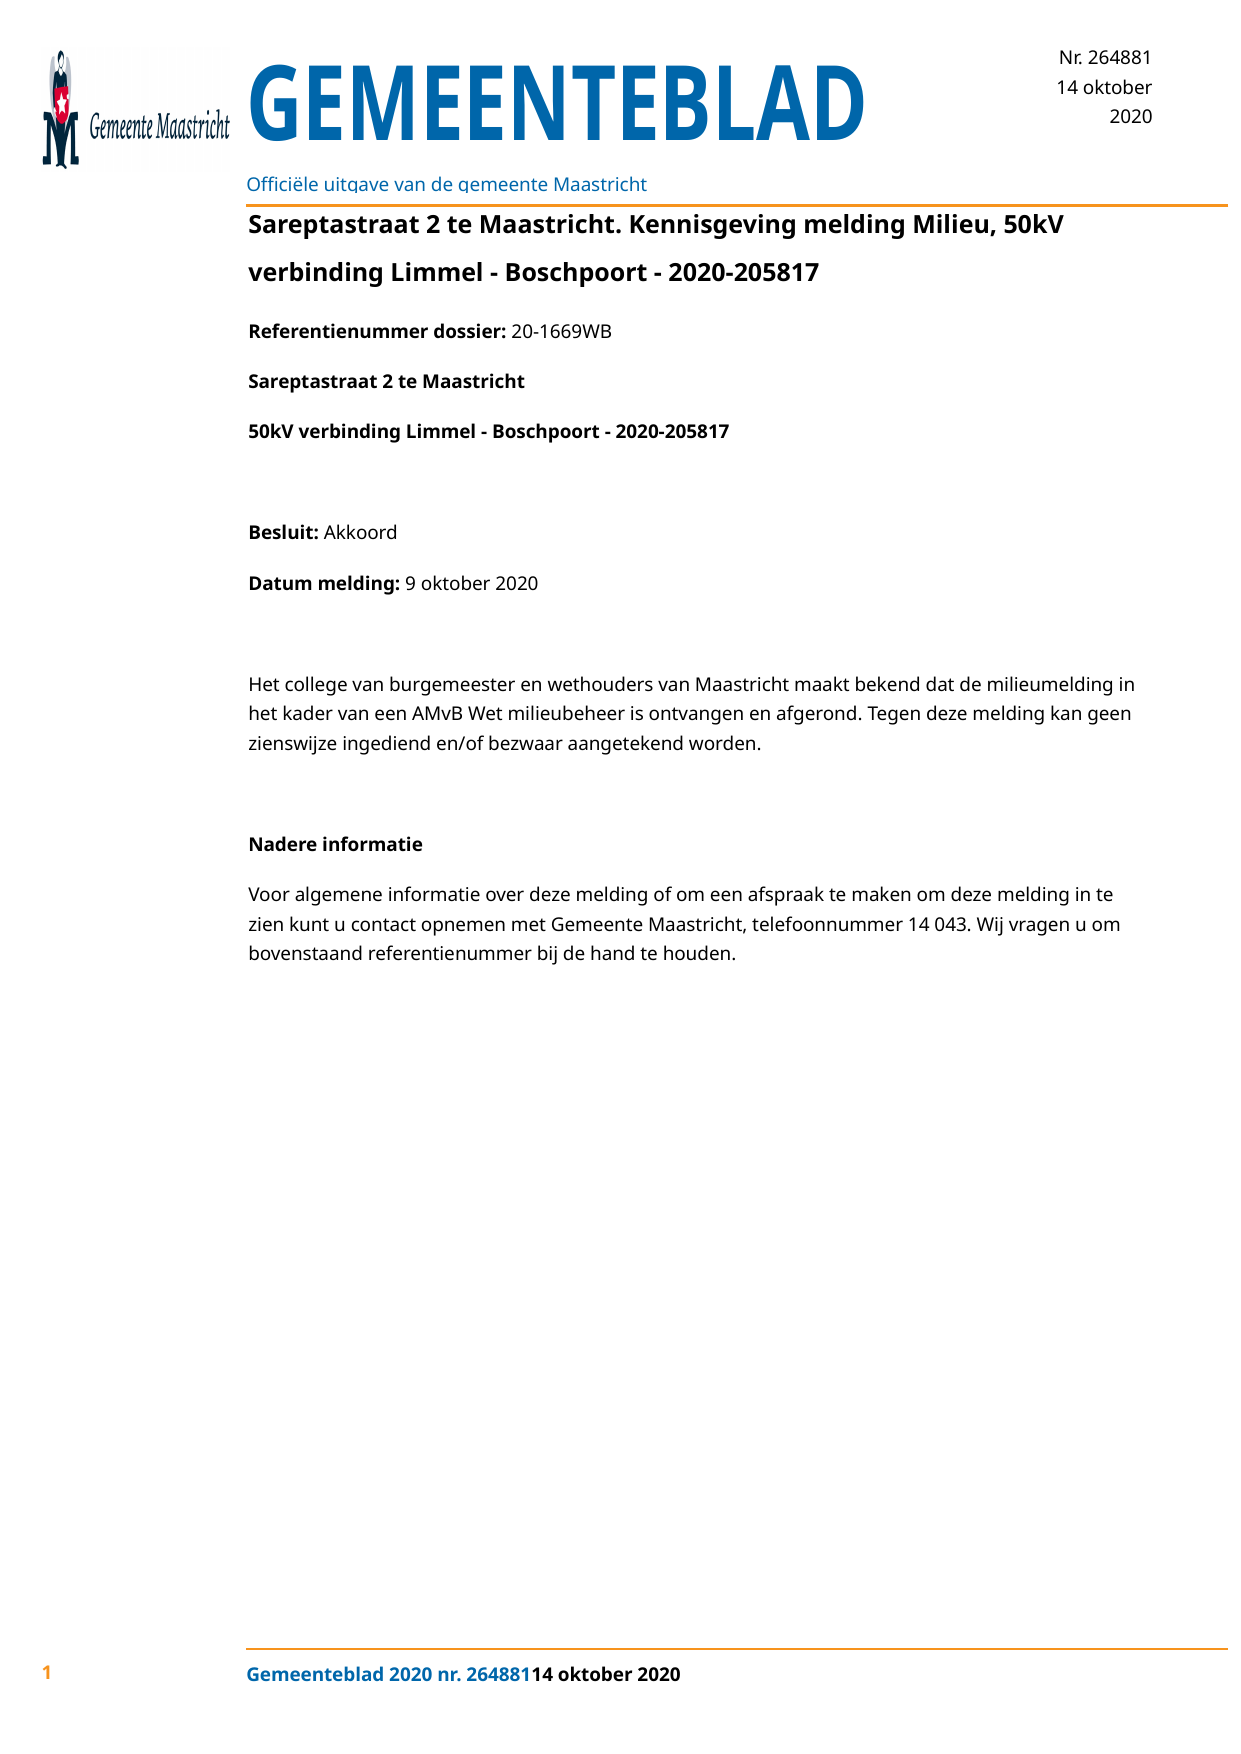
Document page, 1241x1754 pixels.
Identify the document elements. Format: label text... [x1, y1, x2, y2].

text Sareptastraat 2 te Maastricht [248, 368, 1152, 394]
text Datum melding: 9 oktober 2020 [248, 570, 1152, 596]
text 50kV verbinding Limmel - Boschpoort - 2020-205817 [248, 419, 1152, 444]
text Referentienummer dossier: 20-1669WB [248, 318, 1152, 344]
text Voor algemene informatie over deze melding of om een afspraak te maken om deze melding in te zien kunt u contact opnemen met Gemeente Maastricht, telefoonnummer 14 043. Wij vragen u om bovenstaand referentienummer bij de hand te houden. [248, 881, 1152, 966]
text Nadere informatie [248, 831, 1152, 857]
text Sareptastraat 2 te Maastricht. Kennisgeving melding Milieu, 50kV verbinding Limmel - Boschpoort - 2020-205817 [248, 207, 1152, 288]
text Besluit: Akkoord [248, 519, 1152, 545]
text Het college van burgemeester en wethouders van Maastricht maakt bekend dat de milieumelding in het kader van een AMvB Wet milieubeheer is ontvangen en afgerond. Tegen deze melding kan geen zienswijze ingediend en/of bezwaar aangetekend worden. [248, 671, 1152, 756]
picture [41, 47, 231, 172]
